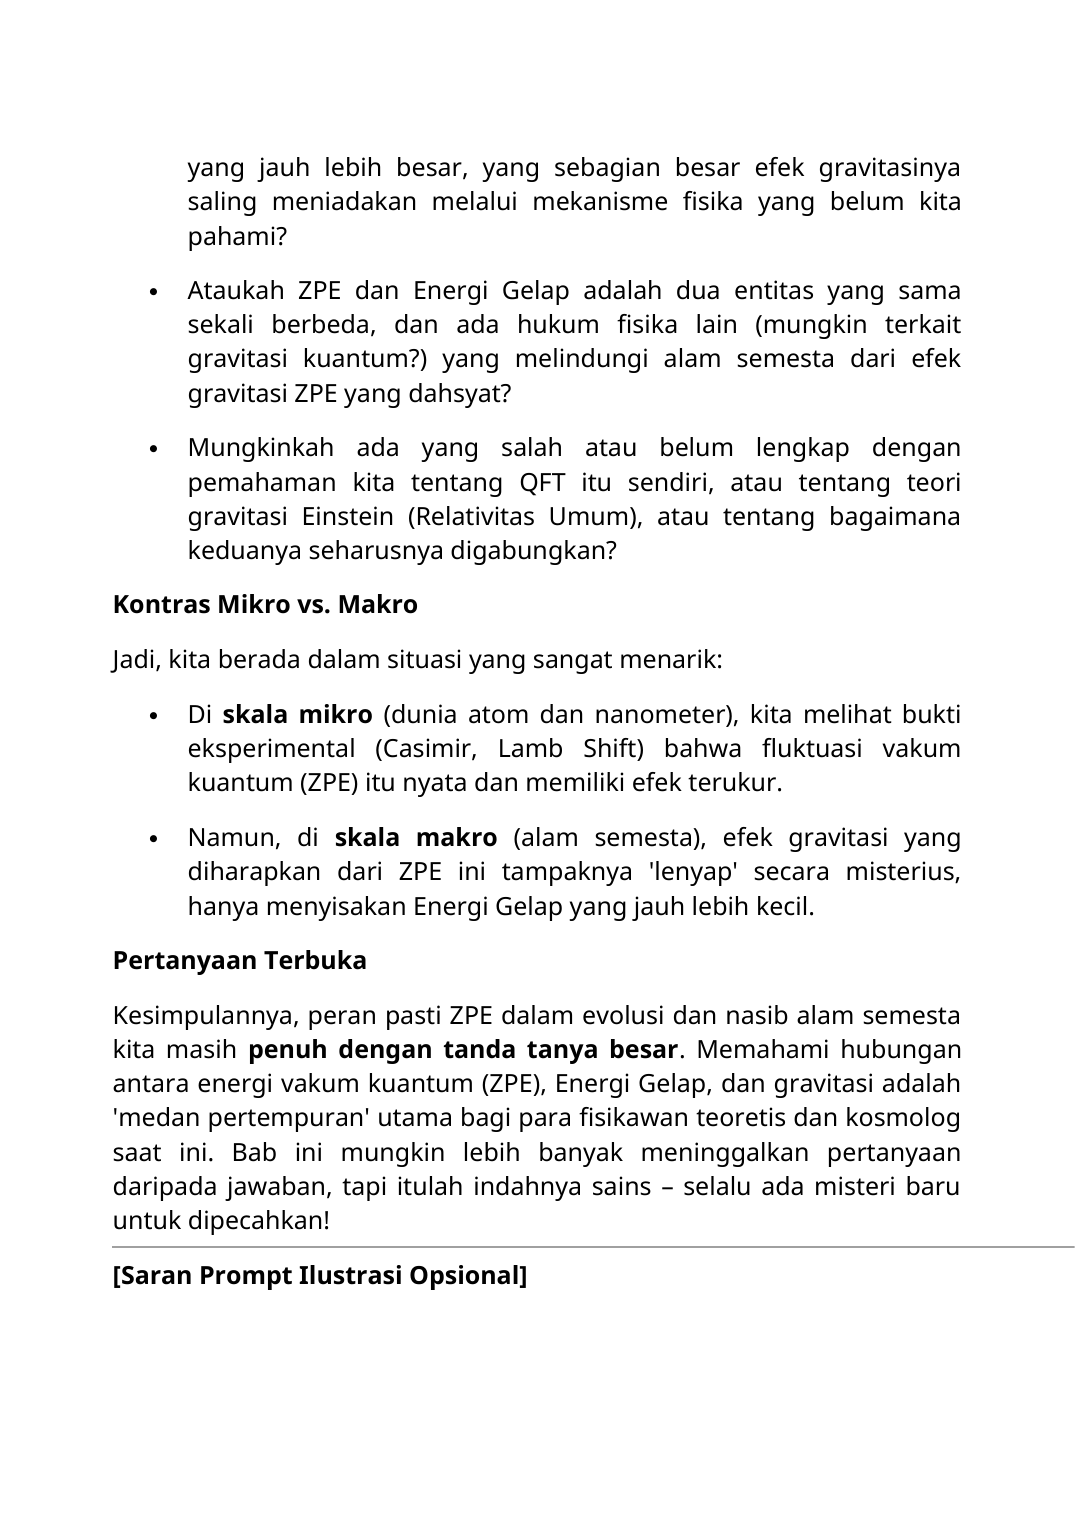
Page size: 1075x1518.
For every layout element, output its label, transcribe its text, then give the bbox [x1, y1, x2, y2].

text Pertanyaan Terbuka [112, 943, 962, 977]
text Jadi, kita berada dalam situasi yang sangat menarik: [112, 642, 962, 676]
list Namun, di skala makro (alam semesta), efek gravitasi yang diharapkan dari ZPE ini tampaknya 'lenyap' secara misterius, hanya menyisakan Energi Gelap yang jauh lebih kecil. [150, 820, 962, 922]
text Kontras Mikro vs. Makro [112, 587, 962, 621]
text [Saran Prompt Ilustrasi Opsional] [112, 1257, 962, 1292]
list Di skala mikro (dunia atom dan nanometer), kita melihat bukti eksperimental (Casimir, Lamb Shift) bahwa fluktuasi vakum kuantum (ZPE) itu nyata dan memiliki efek terukur. [150, 697, 962, 799]
list Mungkinkah ada yang salah atau belum lengkap dengan pemahaman kita tentang QFT itu sendiri, atau tentang teori gravitasi Einstein (Relativitas Umum), atau tentang bagaimana keduanya seharusnya digabungkan? [150, 430, 962, 566]
list Ataukah ZPE dan Energi Gelap adalah dua entitas yang sama sekali berbeda, dan ada hukum fisika lain (mungkin terkait gravitasi kuantum?) yang melindungi alam semesta dari efek gravitasi ZPE yang dahsyat? [150, 273, 962, 409]
list yang jauh lebih besar, yang sebagian besar efek gravitasinya saling meniadakan melalui mekanisme fisika yang belum kita pahami? [150, 150, 962, 252]
text Kesimpulannya, peran pasti ZPE dalam evolusi dan nasib alam semesta kita masih penuh dengan tanda tanya besar. Memahami hubungan antara energi vakum kuantum (ZPE), Energi Gelap, dan gravitasi adalah 'medan pertempuran' utama bagi para fisikawan teoretis dan kosmolog saat ini. Bab ini mungkin lebih banyak meninggalkan pertanyaan daripada jawaban, tapi itulah indahnya sains – selalu ada misteri baru untuk dipecahkan! [112, 998, 962, 1236]
